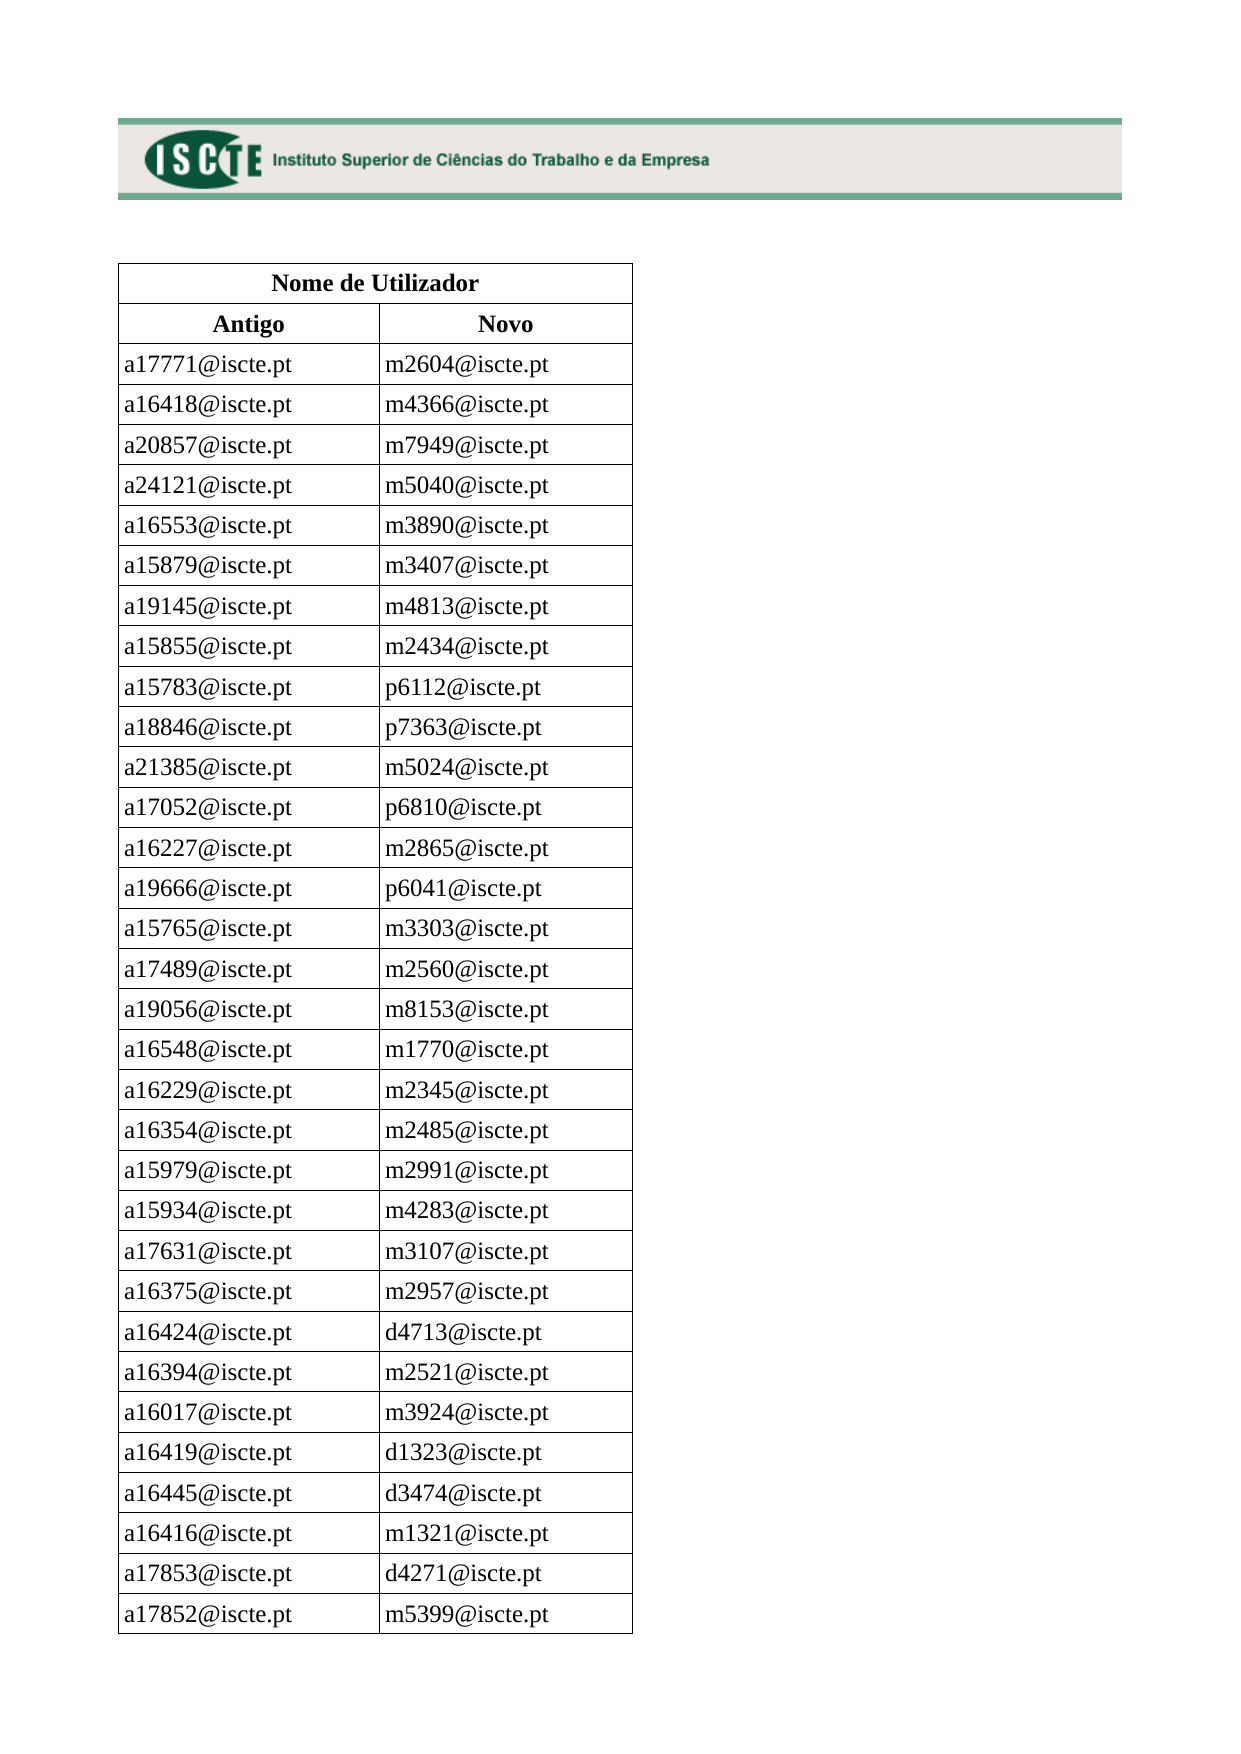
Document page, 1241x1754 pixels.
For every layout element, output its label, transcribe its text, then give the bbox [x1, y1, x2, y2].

table_cell a21385@iscte.pt [119, 747, 379, 787]
table_cell m2485@iscte.pt [380, 1110, 632, 1149]
table_cell a17052@iscte.pt [119, 788, 379, 827]
table_cell m2521@iscte.pt [380, 1352, 632, 1391]
table_cell m3890@iscte.pt [380, 506, 632, 545]
table_cell a16375@iscte.pt [119, 1271, 379, 1311]
table_cell p6810@iscte.pt [380, 788, 632, 827]
table_cell a17771@iscte.pt [119, 344, 379, 383]
table_cell a16017@iscte.pt [119, 1392, 379, 1432]
table_cell m2434@iscte.pt [380, 626, 632, 666]
table_cell m1770@iscte.pt [380, 1030, 632, 1069]
table_cell a19145@iscte.pt [119, 586, 379, 625]
table_cell m3924@iscte.pt [380, 1392, 632, 1432]
table_cell a20857@iscte.pt [119, 425, 379, 464]
table_cell a16424@iscte.pt [119, 1312, 379, 1351]
table_cell a16354@iscte.pt [119, 1110, 379, 1149]
table_cell Novo [380, 304, 632, 343]
table_cell p6112@iscte.pt [380, 667, 632, 706]
table_cell a16418@iscte.pt [119, 385, 379, 424]
table_cell a16229@iscte.pt [119, 1070, 379, 1109]
table_cell m3407@iscte.pt [380, 546, 632, 585]
table_cell a17631@iscte.pt [119, 1231, 379, 1270]
table_cell m7949@iscte.pt [380, 425, 632, 464]
table_cell m8153@iscte.pt [380, 989, 632, 1028]
table_cell a17489@iscte.pt [119, 949, 379, 988]
table_cell d3474@iscte.pt [380, 1473, 632, 1512]
table_cell a15934@iscte.pt [119, 1191, 379, 1230]
table_cell d4713@iscte.pt [380, 1312, 632, 1351]
table_cell m5024@iscte.pt [380, 747, 632, 787]
table_cell a16553@iscte.pt [119, 506, 379, 545]
table_cell m3107@iscte.pt [380, 1231, 632, 1270]
table_cell m5040@iscte.pt [380, 465, 632, 504]
picture [118, 118, 1122, 200]
table_cell a18846@iscte.pt [119, 707, 379, 746]
table_cell m4366@iscte.pt [380, 385, 632, 424]
table_cell d4271@iscte.pt [380, 1554, 632, 1593]
table_cell a15855@iscte.pt [119, 626, 379, 666]
table_header Nome de Utilizador [119, 264, 632, 303]
table_cell m3303@iscte.pt [380, 909, 632, 948]
table_cell a16227@iscte.pt [119, 828, 379, 867]
table_cell a16419@iscte.pt [119, 1433, 379, 1472]
table_cell a17853@iscte.pt [119, 1554, 379, 1593]
table_cell Antigo [119, 304, 379, 343]
table_cell m2991@iscte.pt [380, 1151, 632, 1190]
table_cell a24121@iscte.pt [119, 465, 379, 504]
table_cell a16445@iscte.pt [119, 1473, 379, 1512]
table_cell a17852@iscte.pt [119, 1594, 379, 1633]
table_cell m4813@iscte.pt [380, 586, 632, 625]
table_cell d1323@iscte.pt [380, 1433, 632, 1472]
table_cell a16394@iscte.pt [119, 1352, 379, 1391]
table_cell a15879@iscte.pt [119, 546, 379, 585]
table_cell m2604@iscte.pt [380, 344, 632, 383]
table_cell a16548@iscte.pt [119, 1030, 379, 1069]
table_cell m1321@iscte.pt [380, 1513, 632, 1553]
table_cell a19056@iscte.pt [119, 989, 379, 1028]
table_cell m4283@iscte.pt [380, 1191, 632, 1230]
table_cell a16416@iscte.pt [119, 1513, 379, 1553]
table_cell a15783@iscte.pt [119, 667, 379, 706]
table_cell m2560@iscte.pt [380, 949, 632, 988]
table_cell m2345@iscte.pt [380, 1070, 632, 1109]
table_cell p7363@iscte.pt [380, 707, 632, 746]
table_cell a19666@iscte.pt [119, 868, 379, 908]
table_cell a15979@iscte.pt [119, 1151, 379, 1190]
table_cell m2865@iscte.pt [380, 828, 632, 867]
table_cell m2957@iscte.pt [380, 1271, 632, 1311]
table_cell a15765@iscte.pt [119, 909, 379, 948]
table_cell m5399@iscte.pt [380, 1594, 632, 1633]
table_cell p6041@iscte.pt [380, 868, 632, 908]
